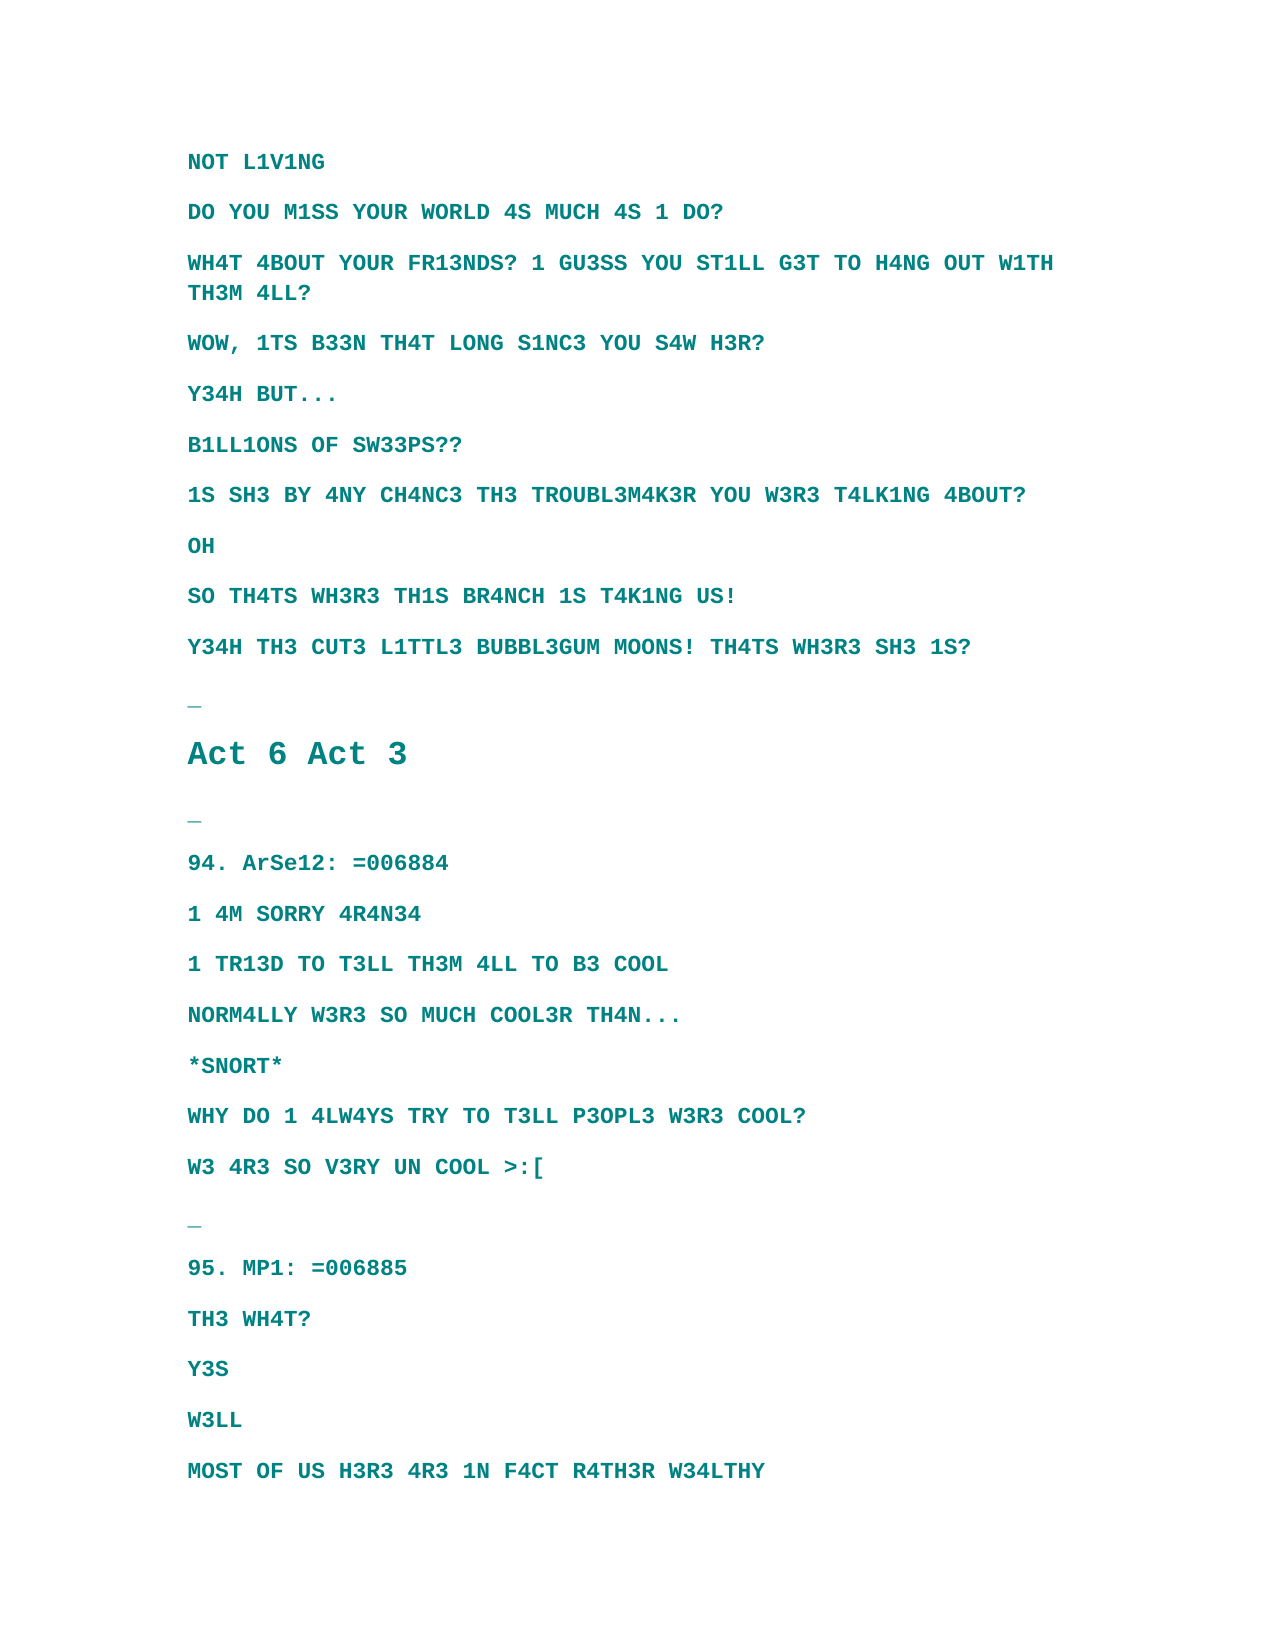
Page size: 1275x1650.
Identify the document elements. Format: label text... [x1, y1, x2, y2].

text W3 4R3 SO V3RY UN COOL >:[ [187, 1155, 1087, 1181]
text TH3 WH4T? [187, 1307, 1087, 1333]
text Y34H BUT... [187, 382, 1087, 408]
text W3LL [187, 1408, 1087, 1434]
text NORM4LLY W3R3 SO MUCH COOL3R TH4N... [187, 1003, 1087, 1029]
text 95. MP1: =006885 [187, 1257, 1087, 1282]
text Y34H TH3 CUT3 L1TTL3 BUBBL3GUM MOONS! TH4TS WH3R3 SH3 1S? [187, 635, 1087, 661]
text _ [187, 801, 1087, 827]
text MOST OF US H3R3 4R3 1N F4CT R4TH3R W34LTHY [187, 1459, 1087, 1485]
text 1S SH3 BY 4NY CH4NC3 TH3 TROUBL3M4K3R YOU W3R3 T4LK1NG 4BOUT? [187, 483, 1087, 509]
text *SNORT* [187, 1054, 1087, 1080]
text NOT L1V1NG [187, 150, 1087, 176]
text Act 6 Act 3 [187, 737, 1087, 774]
text 94. ArSe12: =006884 [187, 852, 1087, 877]
text DO YOU M1SS YOUR WORLD 4S MUCH 4S 1 DO? [187, 201, 1087, 227]
text _ [187, 686, 1087, 712]
text WHY DO 1 4LW4YS TRY TO T3LL P3OPL3 W3R3 COOL? [187, 1105, 1087, 1131]
text OH [187, 534, 1087, 560]
text WH4T 4BOUT YOUR FR13NDS? 1 GU3SS YOU ST1LL G3T TO H4NG OUT W1TH TH3M 4LL? [187, 251, 1087, 307]
text B1LL1ONS OF SW33PS?? [187, 433, 1087, 459]
text 1 4M SORRY 4R4N34 [187, 902, 1087, 928]
text SO TH4TS WH3R3 TH1S BR4NCH 1S T4K1NG US! [187, 585, 1087, 611]
text _ [187, 1206, 1087, 1232]
text 1 TR13D TO T3LL TH3M 4LL TO B3 COOL [187, 953, 1087, 979]
text Y3S [187, 1358, 1087, 1384]
text WOW, 1TS B33N TH4T LONG S1NC3 YOU S4W H3R? [187, 332, 1087, 358]
